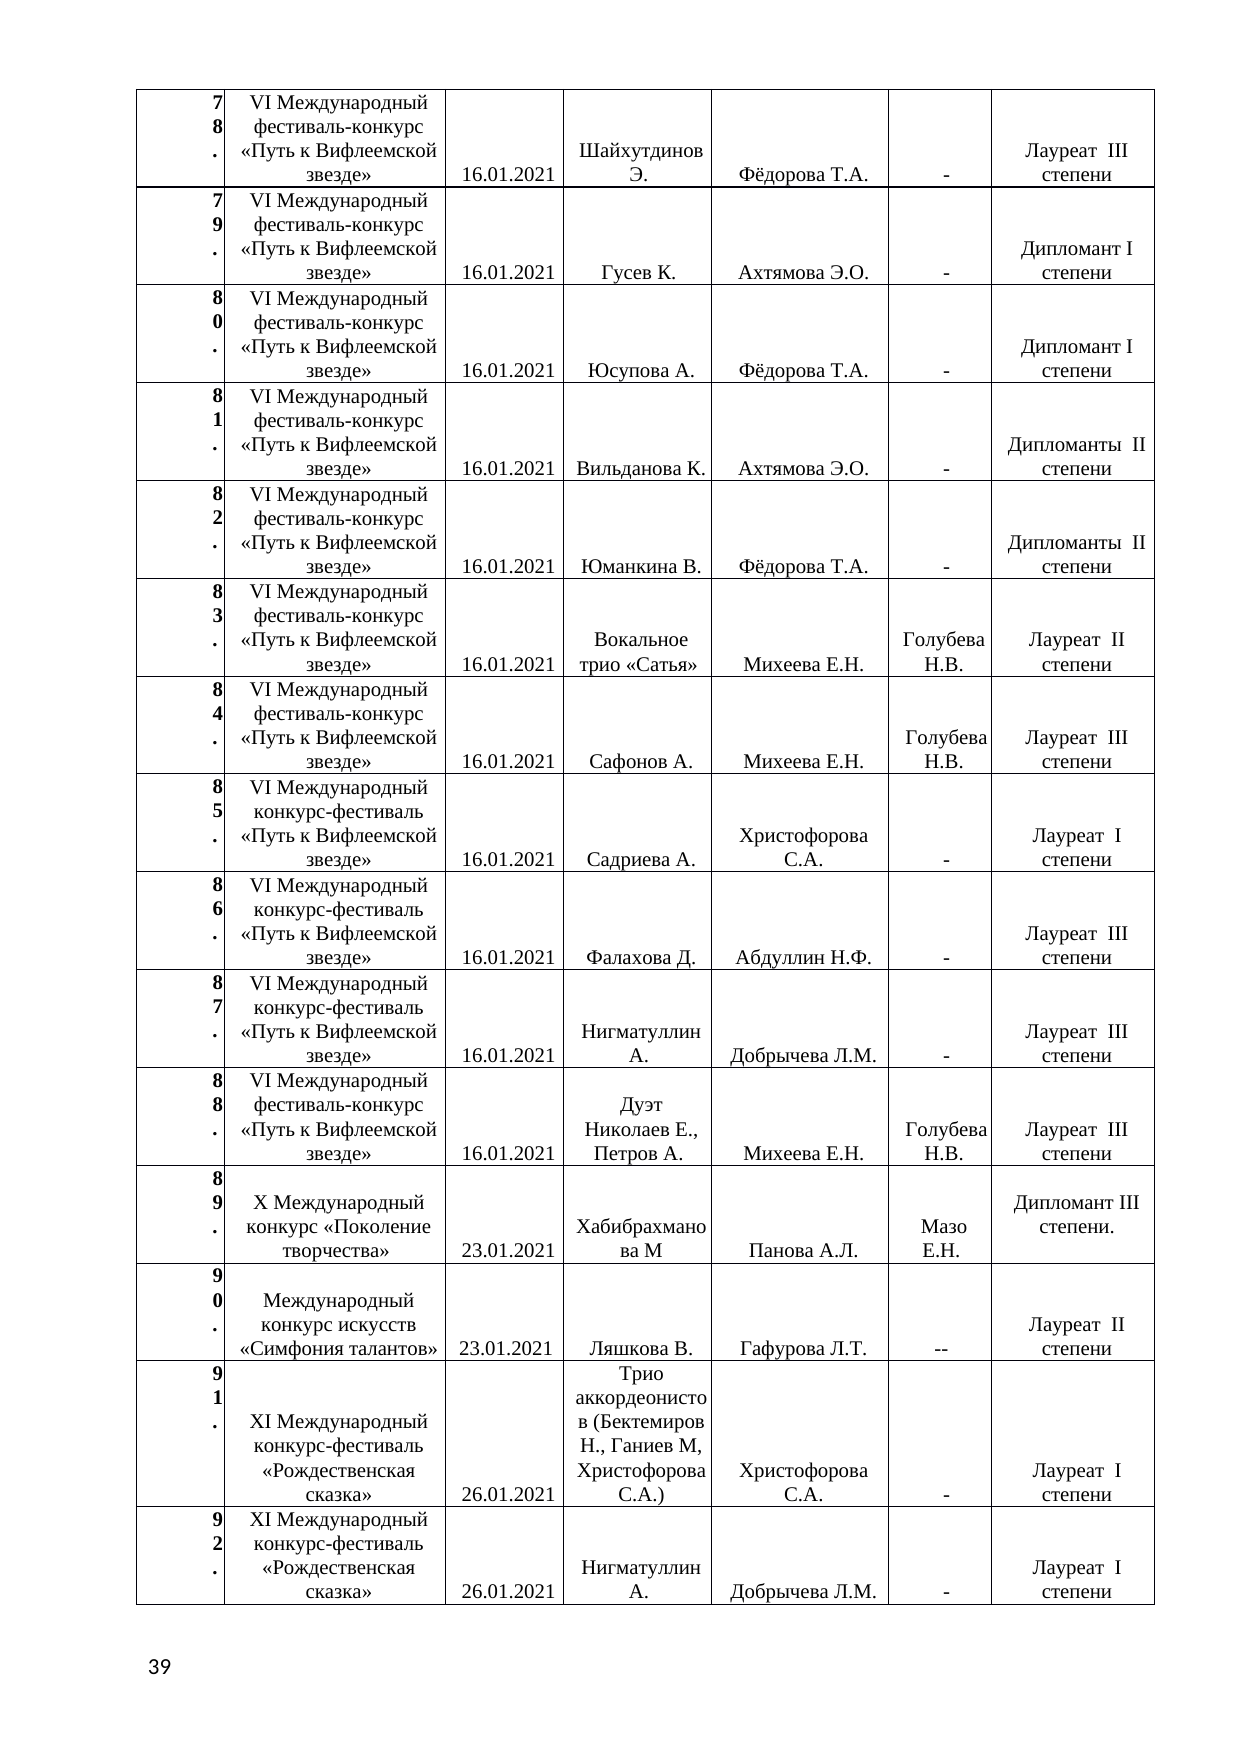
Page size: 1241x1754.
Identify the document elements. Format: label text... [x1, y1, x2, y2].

table_cell VI Международный фестиваль-конкурс «Путь к Вифлеемской звезде» [225, 481, 445, 578]
table_cell VI Международный фестиваль-конкурс «Путь к Вифлеемской звезде» [225, 1068, 445, 1164]
table_cell VI Международный фестиваль-конкурс «Путь к Вифлеемской звезде» [225, 90, 445, 186]
table_cell 23.01.2021 [446, 1166, 563, 1262]
table_cell Лауреат III степени [992, 1068, 1154, 1164]
table_cell - [889, 1507, 991, 1603]
table_cell Фалахова Д. [564, 872, 711, 969]
table_cell Дипломант I степени [992, 285, 1154, 382]
table_cell [137, 774, 224, 871]
table_cell Ляшкова В. [564, 1264, 711, 1360]
table_cell Дипломант I степени [992, 188, 1154, 284]
table_cell VI Международный фестиваль-конкурс «Путь к Вифлеемской звезде» [225, 579, 445, 676]
table_cell 16.01.2021 [446, 872, 563, 969]
table_cell 23.01.2021 [446, 1264, 563, 1360]
table_cell Дипломанты II степени [992, 481, 1154, 578]
table_cell VI Международный фестиваль-конкурс «Путь к Вифлеемской звезде» [225, 285, 445, 382]
table_cell Гусев К. [564, 188, 711, 284]
table_cell - [889, 383, 991, 480]
table_cell 26.01.2021 [446, 1507, 563, 1603]
table_cell Садриева А. [564, 774, 711, 871]
table_cell [137, 1068, 224, 1164]
table_cell 16.01.2021 [446, 481, 563, 578]
table_cell Лауреат I степени [992, 1361, 1154, 1506]
table_cell 26.01.2021 [446, 1361, 563, 1506]
table_cell [137, 1264, 224, 1360]
table_cell Вильданова К. [564, 383, 711, 480]
table_cell Христофорова С.А. [712, 1361, 888, 1506]
table_cell - [889, 1361, 991, 1506]
table_cell Лауреат III степени [992, 677, 1154, 773]
table_cell Христофорова С.А. [712, 774, 888, 871]
table_cell Голубева Н.В. [889, 1068, 991, 1164]
table_cell Мазо Е.Н. [889, 1166, 991, 1262]
table_cell Лауреат I степени [992, 774, 1154, 871]
table_cell Голубева Н.В. [889, 579, 991, 676]
table_cell [137, 481, 224, 578]
table_cell Лауреат III степени [992, 872, 1154, 969]
table_cell 16.01.2021 [446, 383, 563, 480]
table_cell Юсупова А. [564, 285, 711, 382]
table_cell Добрычева Л.М. [712, 970, 888, 1067]
table_cell [137, 90, 224, 186]
table_cell - [889, 774, 991, 871]
table_cell - [889, 872, 991, 969]
table_cell Фёдорова Т.А. [712, 90, 888, 186]
table_cell [137, 1507, 224, 1603]
table_cell [137, 872, 224, 969]
table_cell [137, 383, 224, 480]
table_cell VI Международный конкурс-фестиваль «Путь к Вифлеемской звезде» [225, 970, 445, 1067]
table_cell VI Международный конкурс-фестиваль «Путь к Вифлеемской звезде» [225, 872, 445, 969]
table_cell Михеева Е.Н. [712, 1068, 888, 1164]
table_cell Трио аккордеонистов (Бектемиров Н., Ганиев М, Христофорова С.А.) [564, 1361, 711, 1506]
table_cell 16.01.2021 [446, 774, 563, 871]
table_cell [137, 677, 224, 773]
table_cell Ахтямова Э.О. [712, 188, 888, 284]
table_cell Вокальное трио «Сатья» [564, 579, 711, 676]
table_cell Фёдорова Т.А. [712, 481, 888, 578]
table_cell Нигматуллин А. [564, 970, 711, 1067]
table_cell - [889, 970, 991, 1067]
table_cell 16.01.2021 [446, 285, 563, 382]
table_cell ХI Международный конкурс-фестиваль «Рождественская сказка» [225, 1361, 445, 1506]
table_cell [137, 1361, 224, 1506]
table_cell Панова А.Л. [712, 1166, 888, 1262]
table_cell - [889, 285, 991, 382]
table_cell - [889, 90, 991, 186]
table_cell Х Международный конкурс «Поколение творчества» [225, 1166, 445, 1262]
table_cell Гафурова Л.Т. [712, 1264, 888, 1360]
table_cell - [889, 188, 991, 284]
table_cell Добрычева Л.М. [712, 1507, 888, 1603]
table_cell VI Международный фестиваль-конкурс «Путь к Вифлеемской звезде» [225, 188, 445, 284]
table_cell VI Международный фестиваль-конкурс «Путь к Вифлеемской звезде» [225, 677, 445, 773]
table_cell Дипломант III степени. [992, 1166, 1154, 1262]
table_cell Голубева Н.В. [889, 677, 991, 773]
table_cell Михеева Е.Н. [712, 579, 888, 676]
table_cell VI Международный фестиваль-конкурс «Путь к Вифлеемской звезде» [225, 383, 445, 480]
table_cell 16.01.2021 [446, 970, 563, 1067]
table_cell [137, 1166, 224, 1262]
table_cell Хабибрахманова М [564, 1166, 711, 1262]
table_cell Фёдорова Т.А. [712, 285, 888, 382]
table_cell [137, 579, 224, 676]
table_cell 16.01.2021 [446, 579, 563, 676]
table_cell Лауреат I степени [992, 1507, 1154, 1603]
table_cell 16.01.2021 [446, 188, 563, 284]
table_cell [137, 285, 224, 382]
table_cell - [889, 481, 991, 578]
table_cell Михеева Е.Н. [712, 677, 888, 773]
table_cell 16.01.2021 [446, 90, 563, 186]
table_cell VI Международный конкурс-фестиваль «Путь к Вифлеемской звезде» [225, 774, 445, 871]
table_cell [137, 188, 224, 284]
table_cell Лауреат III степени [992, 90, 1154, 186]
table_cell -- [889, 1264, 991, 1360]
table_cell Лауреат II степени [992, 579, 1154, 676]
table_cell Лауреат III степени [992, 970, 1154, 1067]
table_cell Сафонов А. [564, 677, 711, 773]
table_cell Нигматуллин А. [564, 1507, 711, 1603]
table_cell Международный конкурс искусств «Симфония талантов» [225, 1264, 445, 1360]
table_cell Абдуллин Н.Ф. [712, 872, 888, 969]
table_cell ХI Международный конкурс-фестиваль «Рождественская сказка» [225, 1507, 445, 1603]
table_cell [137, 970, 224, 1067]
table_cell Дипломанты II степени [992, 383, 1154, 480]
table_cell 16.01.2021 [446, 1068, 563, 1164]
table_cell Шайхутдинов Э. [564, 90, 711, 186]
table_cell Лауреат II степени [992, 1264, 1154, 1360]
table_cell Дуэт Николаев Е., Петров А. [564, 1068, 711, 1164]
table_cell Юманкина В. [564, 481, 711, 578]
table_cell Ахтямова Э.О. [712, 383, 888, 480]
table_cell 16.01.2021 [446, 677, 563, 773]
